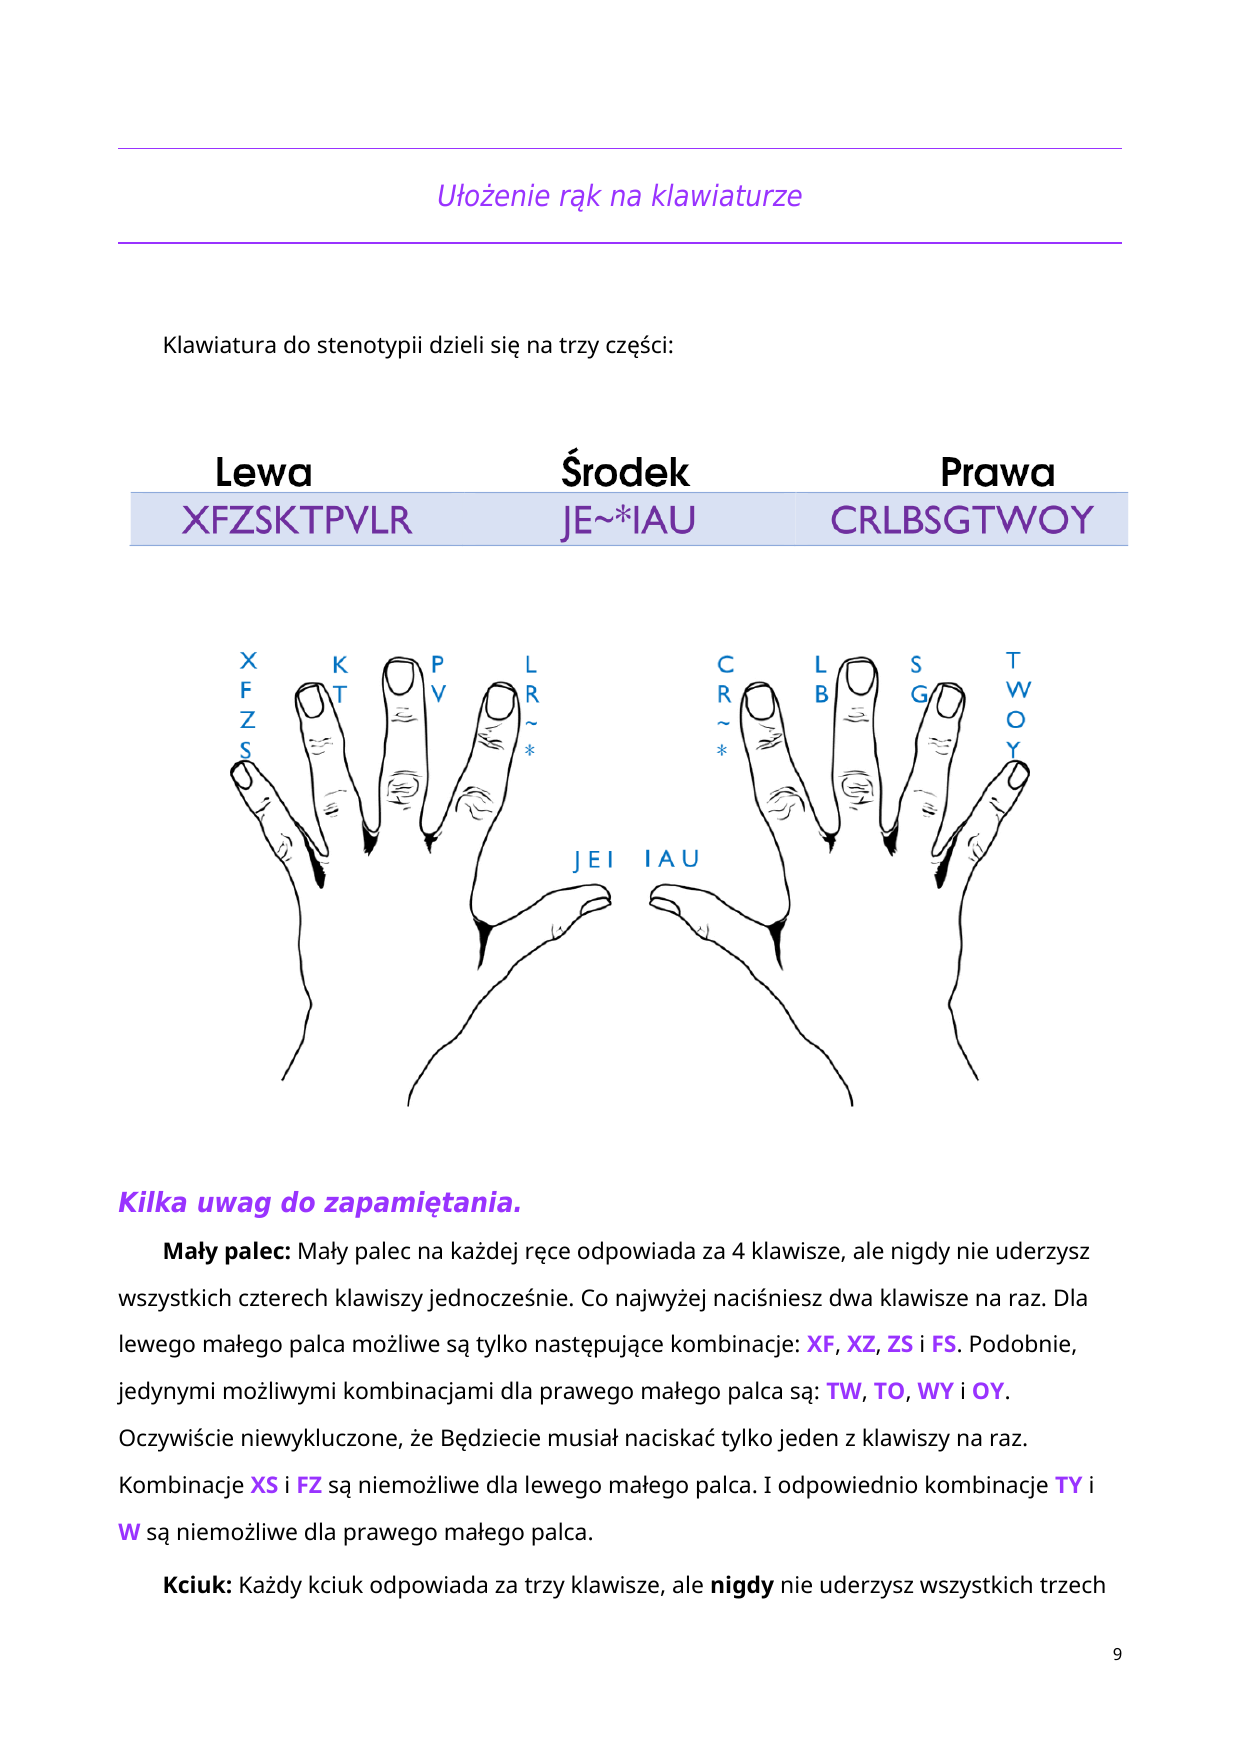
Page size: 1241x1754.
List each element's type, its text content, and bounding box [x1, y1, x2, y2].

text Kciuk: Każdy kciuk odpowiada za trzy klawisze, ale nigdy nie uderzysz wszystkich trzech [118, 1569, 1122, 1600]
text Mały palec: Mały palec na każdej ręce odpowiada za 4 klawisze, ale nigdy nie uderzysz wszystkich czterech klawiszy jednocześnie. Co najwyżej naciśniesz dwa klawisze na raz. Dla lewego małego palca możliwe są tylko następujące kombinacje: XF, XZ, ZS i FS. Podobnie, jedynymi możliwymi kombinacjami dla prawego małego palca są: TW, TO, WY i OY. Oczywiście niewykluczone, że Będziecie musiał naciskać tylko jeden z klawiszy na raz. Kombinacje XS i FZ są niemożliwe dla lewego małego palca. I odpowiednio kombinacje TY i W są niemożliwe dla prawego małego palca. [118, 1235, 1122, 1547]
subtitle Ułożenie rąk na klawiaturze [118, 149, 1122, 242]
subtitle Kilka uwag do zapamiętania. [118, 1187, 1122, 1219]
text Klawiatura do stenotypii dzieli się na trzy części: [118, 329, 1122, 360]
picture [127, 441, 1131, 1109]
